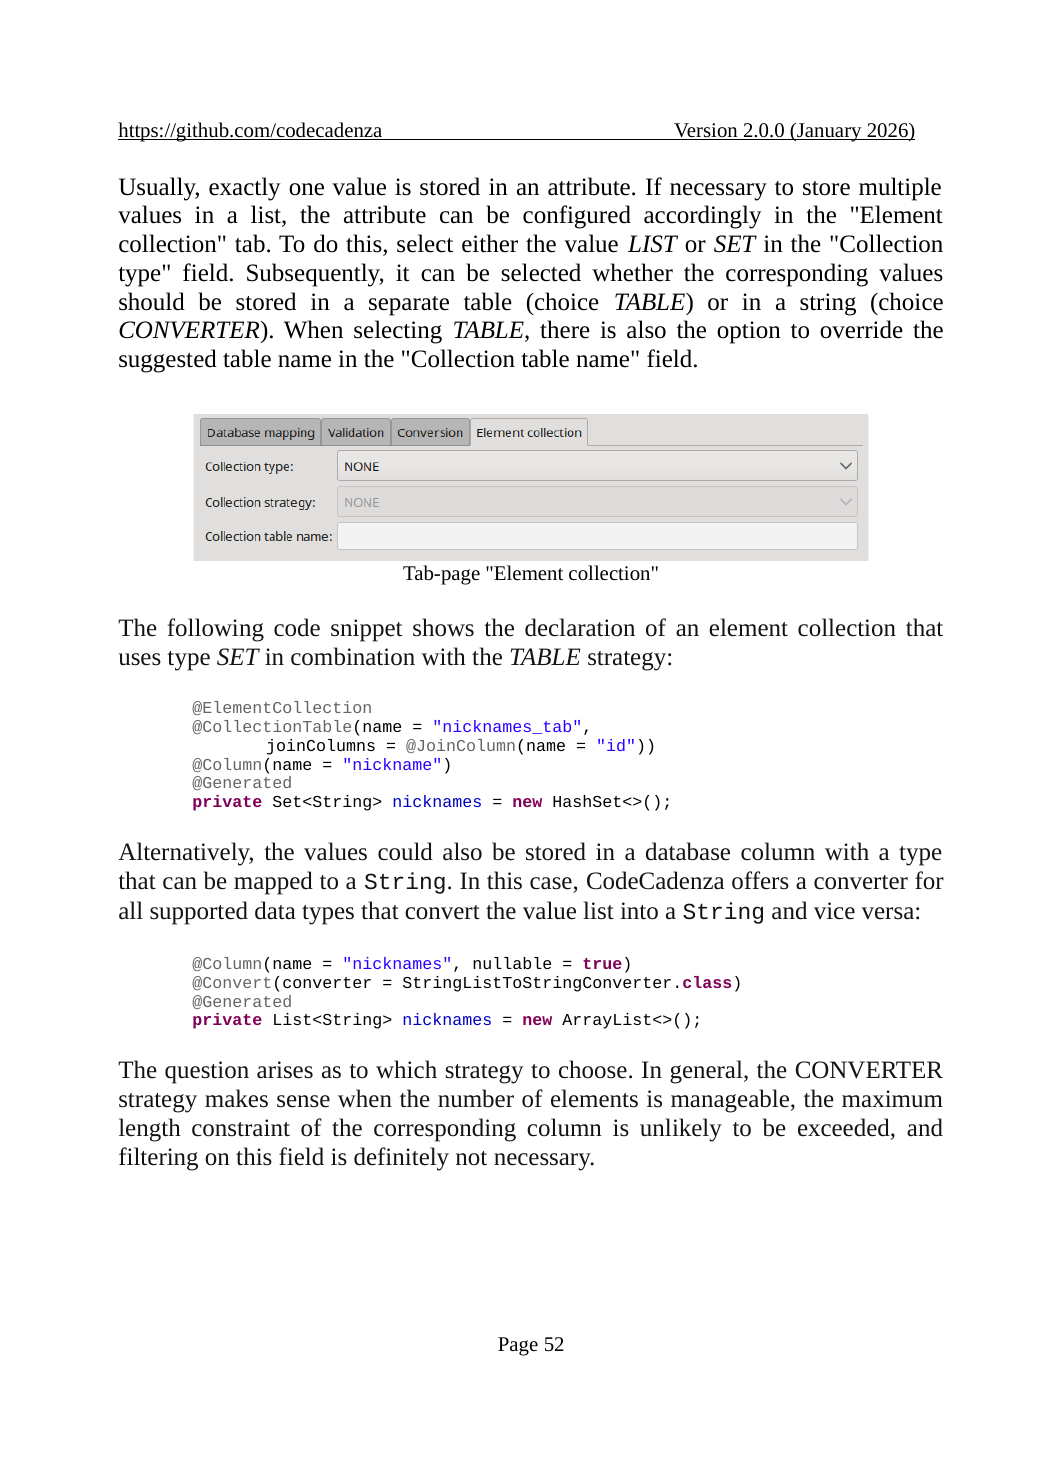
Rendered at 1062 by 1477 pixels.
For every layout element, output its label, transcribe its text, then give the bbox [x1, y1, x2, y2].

text @Column(name = "nicknames", nullable = true) [118, 951, 944, 974]
text Usually, exactly one value is stored in an attribute. If necessary to store multiple values in a list, the attribute can be configured accordingly in the "Element collection" tab. To do this, select either the value LIST or SET in the "Collection type" field. Subsequently, it can be selected whether the corresponding values should be stored in a separate table (choice TABLE) or in a string (choice CONVERTER). When selecting TABLE, there is also the option to override the suggested table name in the "Collection table name" field. [118, 172, 944, 373]
text Alternatively, the values could also be stored in a database column with a type that can be mapped to a String. In this case, CodeCadenza offers a converter for all supported data types that convert the value list into a String and vice versa: [118, 837, 944, 927]
text @Generated [118, 775, 944, 794]
text @Convert(converter = StringListToStringConverter.class) [118, 974, 944, 993]
text private List<String> nicknames = new ArrayList<>(); [118, 1012, 944, 1031]
text Tab-page "Element collection" [193, 561, 868, 584]
text private Set<String> nicknames = new HashSet<>(); [118, 794, 944, 813]
text @Generated [118, 993, 944, 1012]
text @CollectionTable(name = "nicknames_tab", [118, 718, 944, 737]
text The following code snippet shows the declaration of an element collection that uses type SET in combination with the TABLE strategy: [118, 613, 944, 671]
text @ElementCollection [118, 699, 944, 718]
text @Column(name = "nickname") [118, 756, 944, 775]
picture [193, 414, 869, 561]
text joinColumns = @JoinColumn(name = "id")) [118, 737, 944, 756]
text The question arises as to which strategy to choose. In general, the CONVERTER strategy makes sense when the number of elements is manageable, the maximum length constraint of the corresponding column is unlikely to be exceeded, and filtering on this field is definitely not necessary. [118, 1056, 944, 1171]
